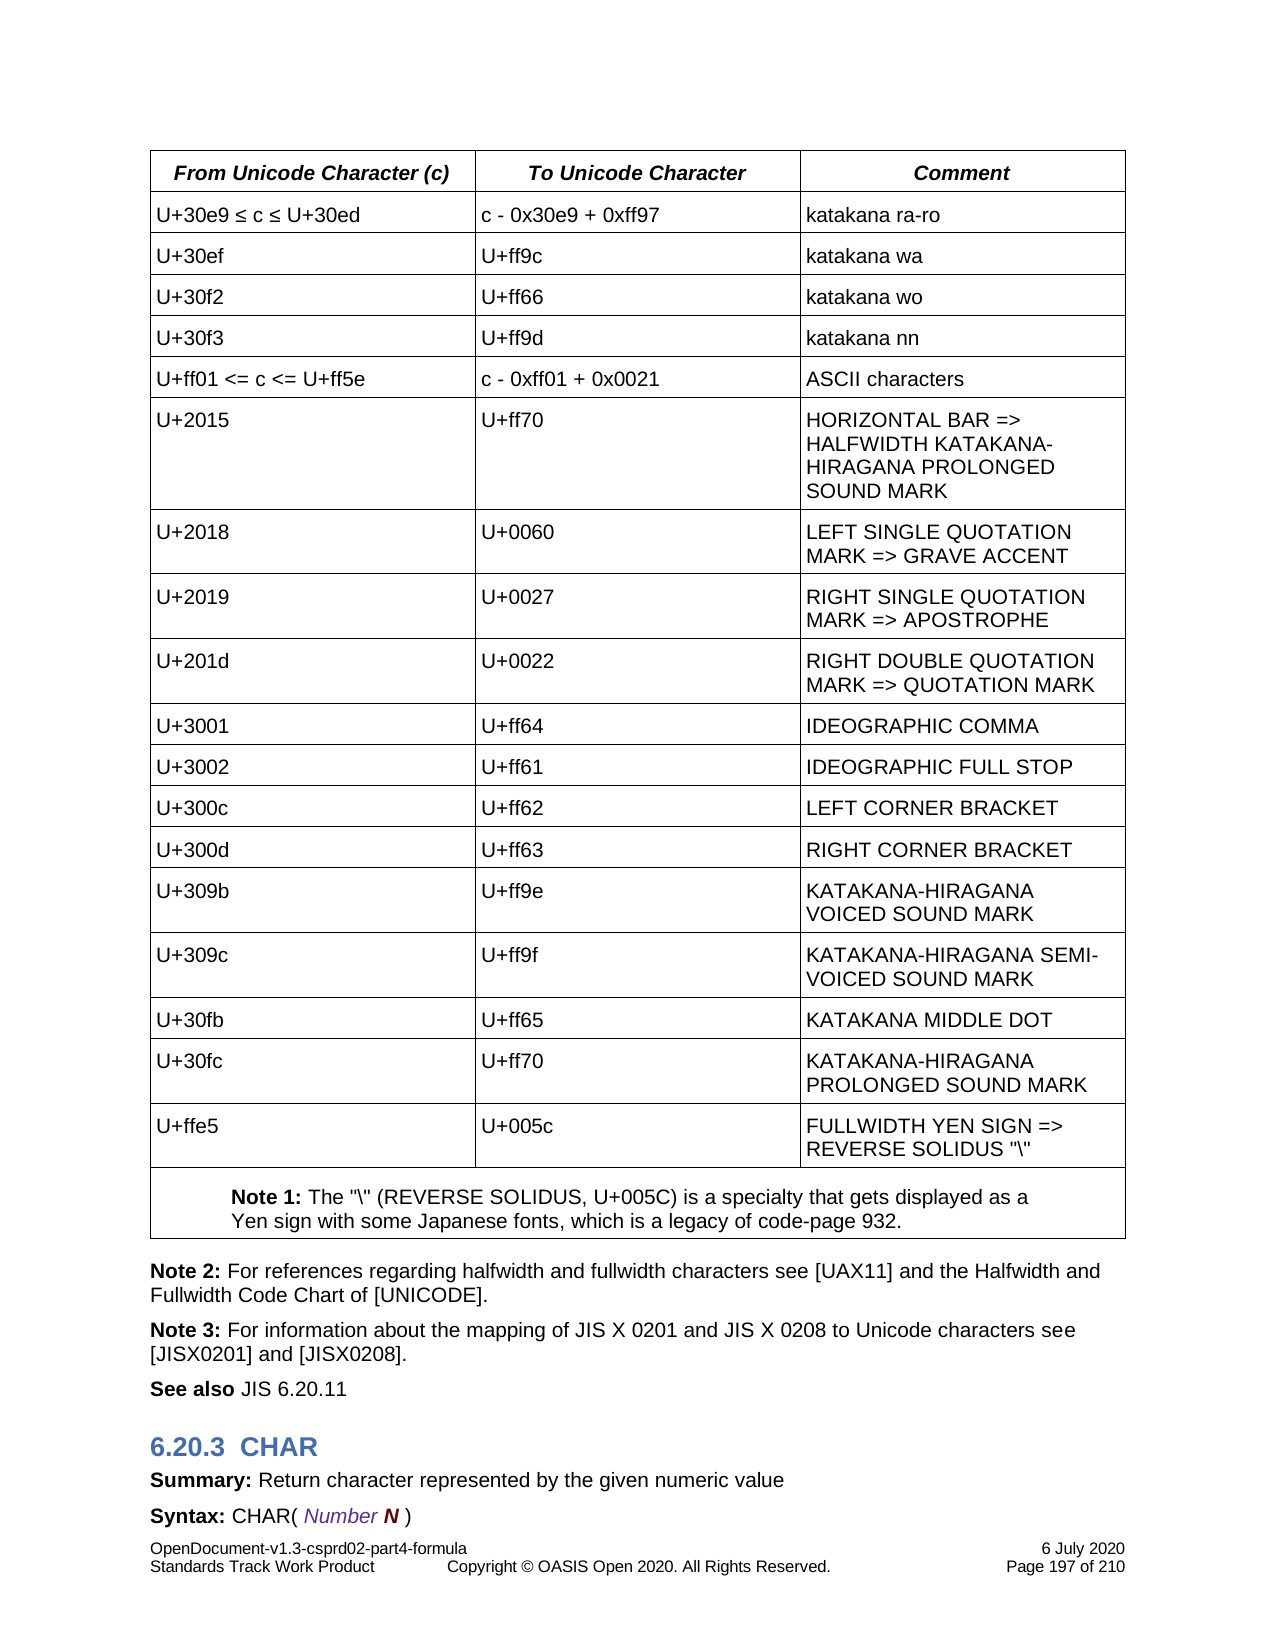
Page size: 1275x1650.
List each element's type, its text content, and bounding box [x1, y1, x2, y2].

text See also JIS 6.20.11 [150, 1378, 1125, 1401]
table_cell U+0060 [476, 510, 800, 573]
table_cell HORIZONTAL BAR => HALFWIDTH KATAKANA-HIRAGANA PROLONGED SOUND MARK [801, 398, 1125, 509]
table_cell U+005c [476, 1104, 800, 1167]
table_cell Note 1: The "\" (REVERSE SOLIDUS, U+005C) is a specialty that gets displayed as a Yen sign with some Japanese fonts, which is a legacy of code-page 932. [151, 1168, 1125, 1238]
table_cell ASCII characters [801, 357, 1125, 397]
table_cell IDEOGRAPHIC COMMA [801, 704, 1125, 744]
table_cell KATAKANA MIDDLE DOT [801, 998, 1125, 1038]
subtitle CHAR [150, 1432, 1125, 1462]
table_cell U+300d [151, 827, 475, 867]
table_cell KATAKANA-HIRAGANA PROLONGED SOUND MARK [801, 1039, 1125, 1102]
table_cell c - 0x30e9 + 0xff97 [476, 192, 800, 232]
table_cell LEFT CORNER BRACKET [801, 786, 1125, 826]
table_cell U+ff61 [476, 745, 800, 785]
table_cell U+ff9c [476, 233, 800, 273]
table_cell U+ff64 [476, 704, 800, 744]
text Syntax: CHAR( Number N ) [150, 1504, 1125, 1528]
table_cell U+30e9 ≤ c ≤ U+30ed [151, 192, 475, 232]
table_header From Unicode Character (c) [151, 151, 475, 191]
table_cell katakana ra-ro [801, 192, 1125, 232]
table_cell c - 0xff01 + 0x0021 [476, 357, 800, 397]
table_cell katakana nn [801, 316, 1125, 356]
table_cell U+309b [151, 868, 475, 932]
table_cell U+ff9d [476, 316, 800, 356]
table_cell U+ff66 [476, 275, 800, 314]
text Note 3: For information about the mapping of JIS X 0201 and JIS X 0208 to Unicode characters see [JISX0201] and [JISX0208]. [150, 1319, 1125, 1366]
table_cell U+2015 [151, 398, 475, 509]
table_cell U+ff9f [476, 933, 800, 997]
table_cell KATAKANA-HIRAGANA VOICED SOUND MARK [801, 868, 1125, 932]
table_cell U+2019 [151, 574, 475, 638]
table_cell U+30f2 [151, 275, 475, 314]
table_header To Unicode Character [476, 151, 800, 191]
table_cell U+ff62 [476, 786, 800, 826]
table_cell U+ff63 [476, 827, 800, 867]
table_header Comment [801, 151, 1125, 191]
table_cell U+309c [151, 933, 475, 997]
table_cell U+ffe5 [151, 1104, 475, 1167]
table_cell U+201d [151, 639, 475, 703]
table_cell U+0027 [476, 574, 800, 638]
table_cell U+ff70 [476, 1039, 800, 1102]
table_cell KATAKANA-HIRAGANA SEMI-VOICED SOUND MARK [801, 933, 1125, 997]
table_cell LEFT SINGLE QUOTATION MARK => GRAVE ACCENT [801, 510, 1125, 573]
table_cell U+30fc [151, 1039, 475, 1102]
table_cell U+ff9e [476, 868, 800, 932]
table_cell U+30fb [151, 998, 475, 1038]
table_cell U+0022 [476, 639, 800, 703]
table_cell IDEOGRAPHIC FULL STOP [801, 745, 1125, 785]
table_cell U+3002 [151, 745, 475, 785]
table_cell RIGHT CORNER BRACKET [801, 827, 1125, 867]
table_cell U+ff01 <= c <= U+ff5e [151, 357, 475, 397]
table_cell RIGHT DOUBLE QUOTATION MARK => QUOTATION MARK [801, 639, 1125, 703]
table_cell U+3001 [151, 704, 475, 744]
table_cell katakana wa [801, 233, 1125, 273]
table_cell U+30f3 [151, 316, 475, 356]
table_cell RIGHT SINGLE QUOTATION MARK => APOSTROPHE [801, 574, 1125, 638]
table_cell katakana wo [801, 275, 1125, 314]
text Note 2: For references regarding halfwidth and fullwidth characters see [UAX11] and the Halfwidth and Fullwidth Code Chart of [UNICODE]. [150, 1259, 1125, 1307]
table_cell U+2018 [151, 510, 475, 573]
table_cell FULLWIDTH YEN SIGN => REVERSE SOLIDUS "\" [801, 1104, 1125, 1167]
table_cell U+300c [151, 786, 475, 826]
text Summary: Return character represented by the given numeric value [150, 1468, 1125, 1492]
table_cell U+30ef [151, 233, 475, 273]
table_cell U+ff65 [476, 998, 800, 1038]
table_cell U+ff70 [476, 398, 800, 509]
